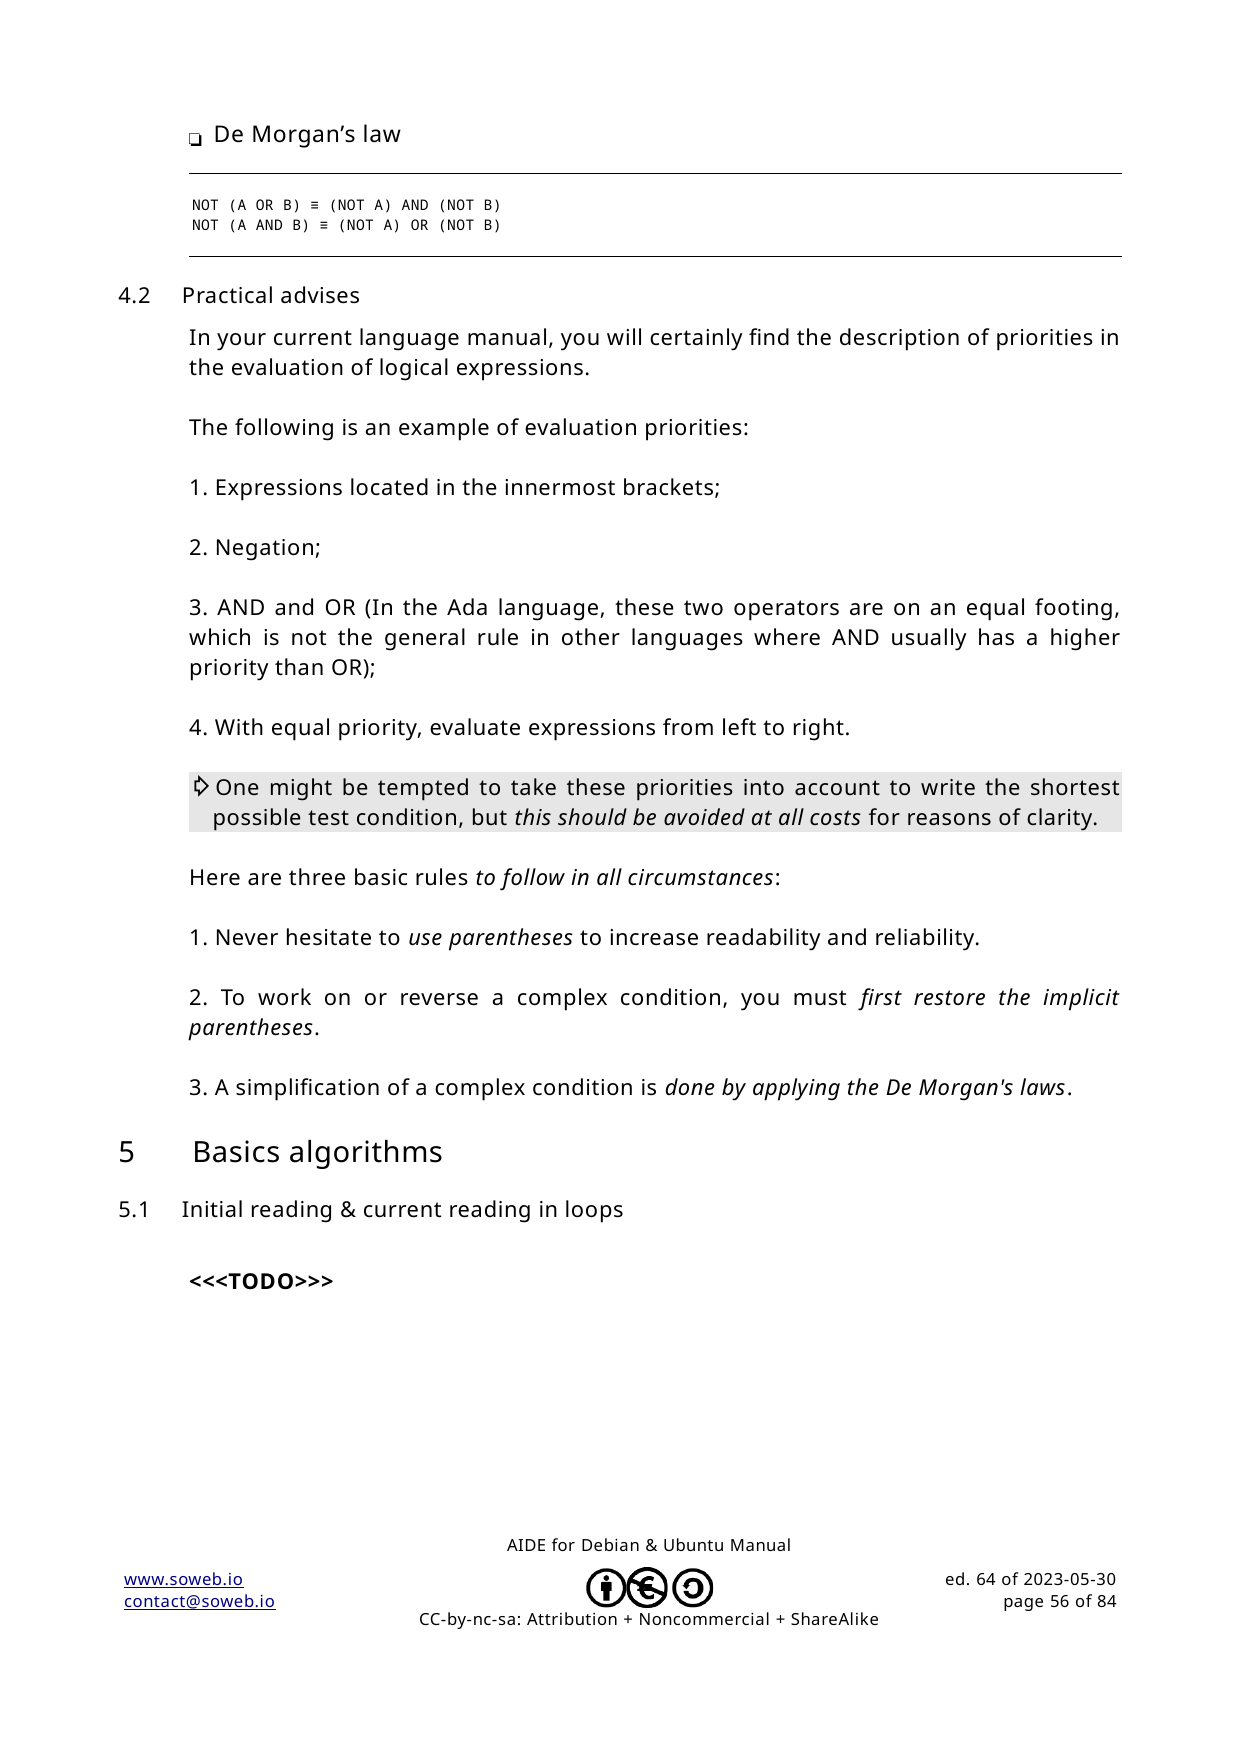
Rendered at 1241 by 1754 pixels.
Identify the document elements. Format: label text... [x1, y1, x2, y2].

text Here are three basic rules to follow in all circumstances: [189, 862, 1122, 892]
picture [585, 1567, 668, 1608]
subtitle De Morgan’s law [189, 118, 1122, 161]
text 3. AND and OR (In the Ada language, these two operators are on an equal footing, which is not the general rule in other languages where AND usually has a higher priority than OR); [189, 592, 1122, 682]
text 1. Never hesitate to use parentheses to increase readability and reliability. [189, 922, 1122, 952]
text 4. With equal priority, evaluate expressions from left to right. [189, 712, 1122, 742]
text The following is an example of evaluation priorities: [189, 412, 1122, 442]
list NOT (A AND B) ≡ (NOT A) OR (NOT B) [189, 211, 1122, 256]
subtitle Practical advises [118, 280, 1122, 310]
text <<<TODO>>> [189, 1266, 1122, 1296]
text 2. To work on or reverse a complex condition, you must first restore the implicit parentheses. [189, 982, 1122, 1042]
text 1. Expressions located in the innermost brackets; [189, 472, 1122, 502]
list One might be tempted to take these priorities into account to write the shortest possible test condition, but this should be avoided at all costs for reasons of clarity. [189, 772, 1122, 832]
picture [672, 1567, 714, 1608]
text 2. Negation; [189, 532, 1122, 562]
subtitle Basics algorithms [118, 1131, 1122, 1171]
text 3. A simplification of a complex condition is done by applying the De Morgan's laws. [189, 1072, 1122, 1102]
text In your current language manual, you will certainly find the description of priorities in the evaluation of logical expressions. [189, 322, 1122, 382]
list NOT (A OR B) ≡ (NOT A) AND (NOT B) [189, 174, 1122, 211]
subtitle Initial reading & current reading in loops [118, 1194, 1122, 1224]
